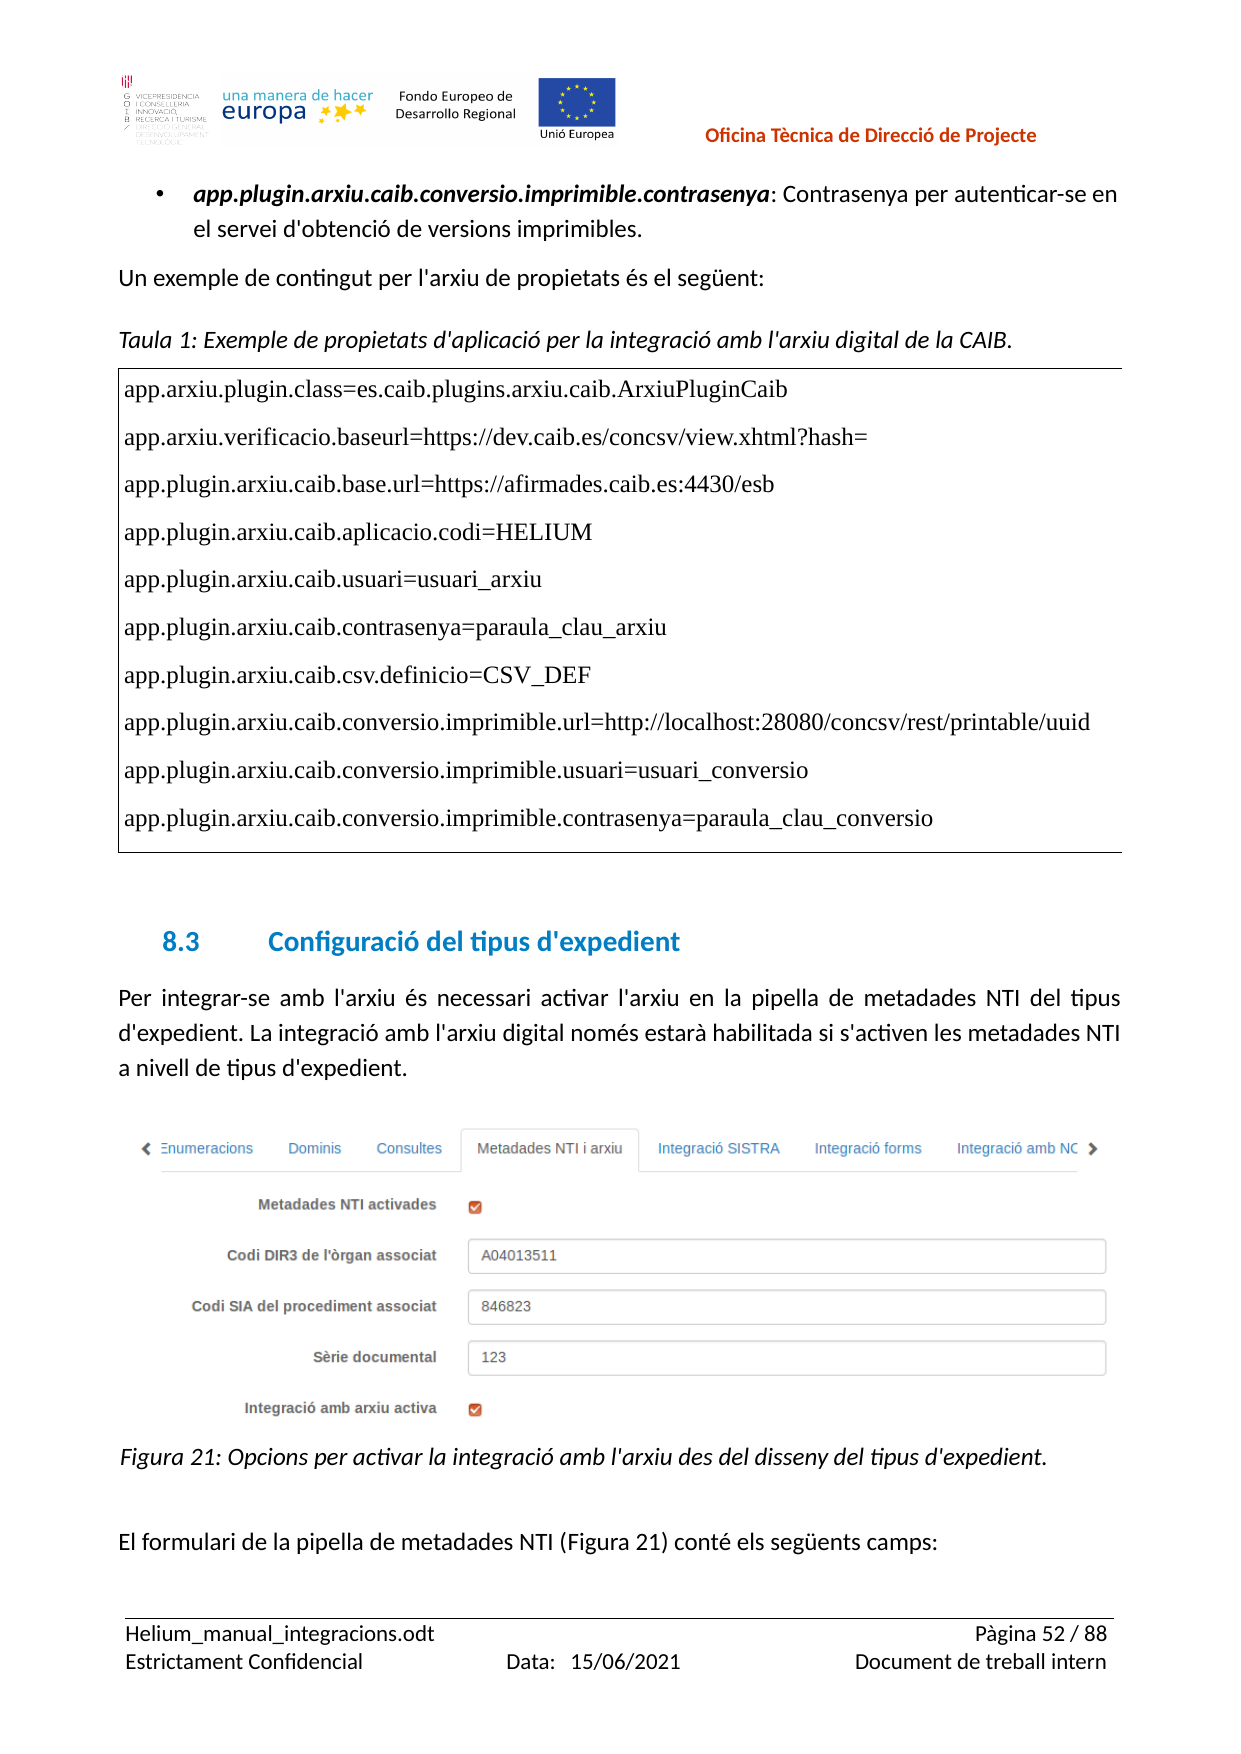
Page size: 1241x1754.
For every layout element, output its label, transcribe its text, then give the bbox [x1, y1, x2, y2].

text El formulari de la pipella de metadades NTI (Figura 21) conté els següents camps: [118, 1526, 1122, 1557]
list app.plugin.arxiu.caib.conversio.imprimible.contrasenya: Contrasenya per autenticar-se en el servei d'obtenció de versions imprimibles. [156, 178, 1122, 243]
picture [219, 73, 621, 147]
table_header app.arxiu.plugin.class=es.caib.plugins.arxiu.caib.ArxiuPluginCaib app.arxiu.verificacio.baseurl=https://dev.caib.es/concsv/view.xhtml?hash= app.plugin.arxiu.caib.base.url=https://afirmades.caib.es:4430/esb app.plugin.arxiu.caib.aplicacio.codi=HELIUM app.plugin.arxiu.caib.usuari=usuari_arxiu app.plugin.arxiu.caib.contrasenya=paraula_clau_arxiu app.plugin.arxiu.caib.csv.definicio=CSV_DEF app.plugin.arxiu.caib.conversio.imprimible.url=http://localhost:28080/concsv/rest/printable/uuid app.plugin.arxiu.caib.conversio.imprimible.usuari=usuari_conversio app.plugin.arxiu.caib.conversio.imprimible.contrasenya=paraula_clau_conversio [119, 369, 1122, 852]
subtitle Configuració del tipus d'expedient [156, 923, 1122, 958]
picture [119, 1114, 1121, 1436]
picture [118, 73, 213, 147]
text Figura 21: Opcions per activar la integració amb l'arxiu des del disseny del tipus d'expedient. [120, 1436, 1120, 1472]
text Un exemple de contingut per l'arxiu de propietats és el següent: [118, 262, 1122, 293]
text Taula 1: Exemple de propietats d'aplicació per la integració amb l'arxiu digital de la CAIB. [118, 324, 1122, 355]
text Per integrar-se amb l'arxiu és necessari activar l'arxiu en la pipella de metadades NTI del tipus d'expedient. La integració amb l'arxiu digital només estarà habilitada si s'activen les metadades NTI a nivell de tipus d'expedient. [118, 982, 1122, 1083]
